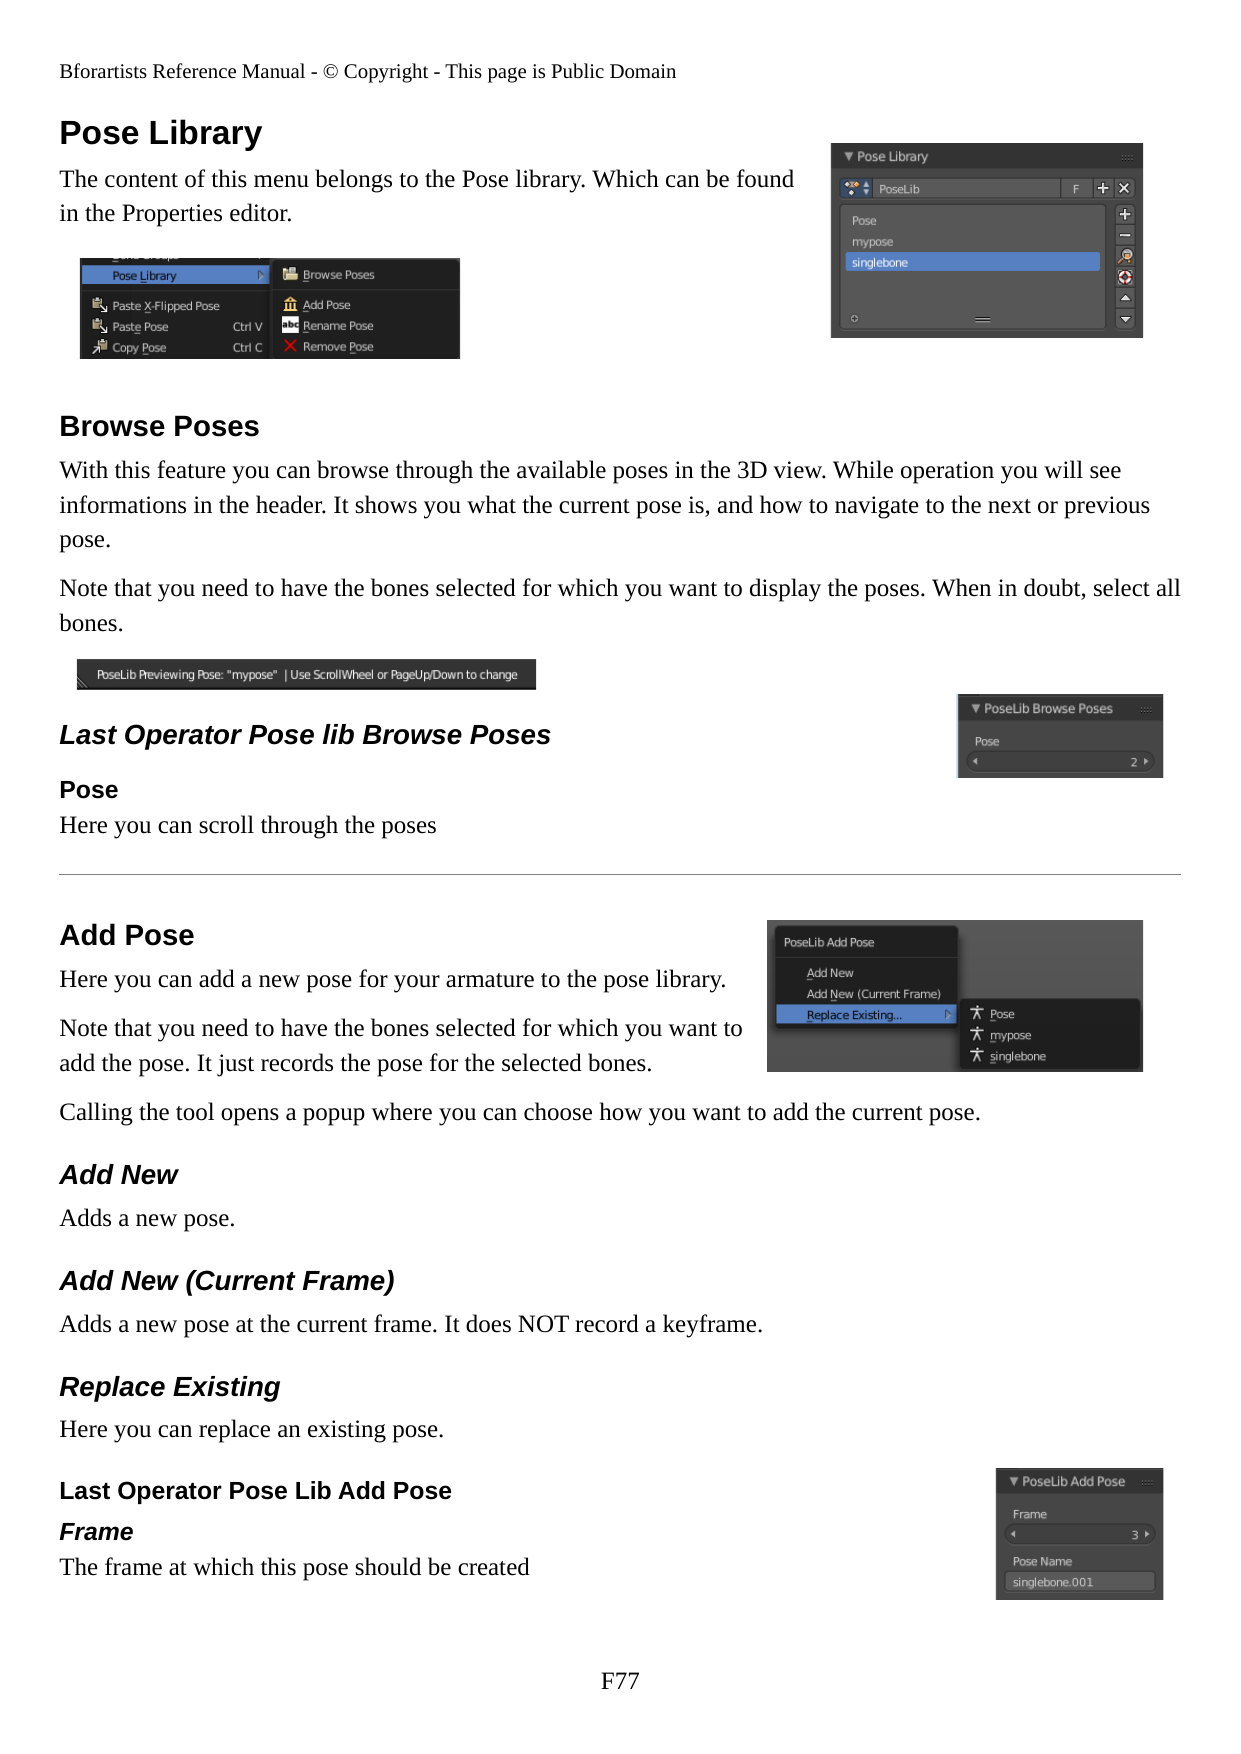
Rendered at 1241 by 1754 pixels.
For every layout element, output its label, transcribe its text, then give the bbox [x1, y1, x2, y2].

text With this feature you can browse through the available poses in the 3D view. While operation you will see informations in the header. It shows you what the current pose is, and how to navigate to the next or previous pose. [59, 455, 1181, 553]
picture [956, 694, 1164, 778]
text Note that you need to have the bones selected for which you want to display the poses. When in doubt, select all bones. [59, 573, 1181, 637]
text Adds a new pose. [59, 1203, 1181, 1231]
subtitle Last Operator Pose Lib Add Pose [59, 1476, 995, 1505]
text The frame at which this pose should be created [59, 1552, 995, 1581]
text The content of this menu belongs to the Pose library. Which can be found in the Properties editor. [59, 164, 830, 227]
picture [767, 920, 1144, 1072]
text [1144, 164, 1181, 227]
subtitle Last Operator Pose lib Browse Poses [59, 718, 956, 750]
subtitle Pose Library [59, 113, 1181, 151]
subtitle Add New [59, 1158, 1181, 1190]
subtitle Replace Existing [59, 1370, 1181, 1402]
subtitle Add New (Current Frame) [59, 1264, 1181, 1296]
text Note that you need to have the bones selected for which you want to add the pose. It just records the pose for the selected bones. [59, 1013, 1181, 1076]
text Here you can replace an existing pose. [59, 1414, 1181, 1443]
subtitle [1164, 1517, 1181, 1546]
subtitle Pose [59, 775, 1181, 804]
picture [76, 659, 537, 690]
text Adds a new pose at the current frame. It does NOT record a keyframe. [59, 1309, 1181, 1337]
picture [79, 258, 461, 359]
picture [995, 1468, 1164, 1600]
text Here you can add a new pose for your armature to the pose library. [59, 964, 767, 993]
text Here you can scroll through the poses [59, 810, 1181, 839]
text Calling the tool opens a popup where you can choose how you want to add the current pose. [59, 1097, 1181, 1126]
picture [830, 143, 1144, 338]
subtitle Browse Poses [59, 409, 1181, 443]
subtitle Frame [59, 1517, 995, 1546]
subtitle Add Pose [59, 918, 1181, 952]
